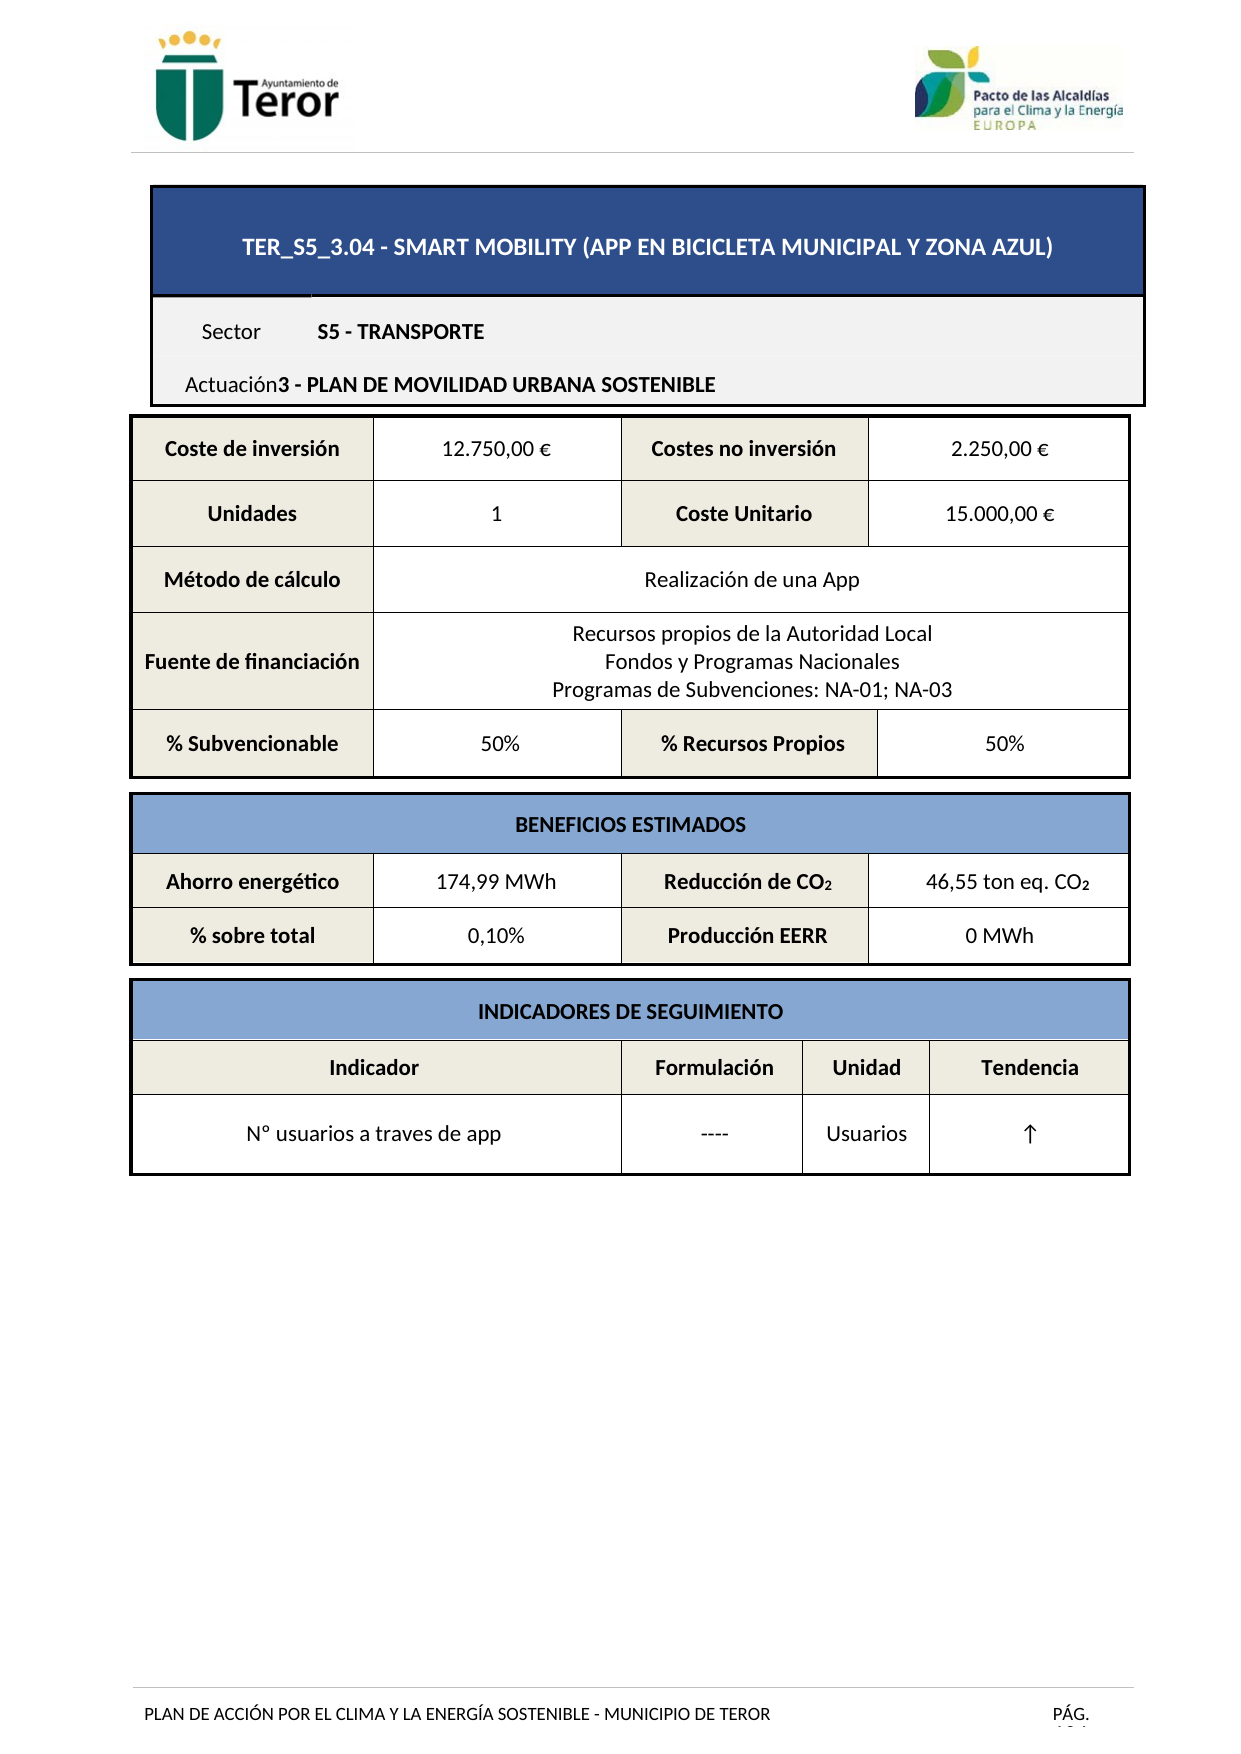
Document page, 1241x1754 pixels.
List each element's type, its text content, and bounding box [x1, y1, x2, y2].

table_cell 50% [878, 710, 1128, 776]
table_cell 174,99 MWh [374, 854, 621, 907]
table_cell 50% [374, 710, 621, 776]
table_cell Usuarios [803, 1095, 929, 1173]
table_cell Formulación [622, 1041, 802, 1094]
table_cell Ahorro energético [133, 854, 373, 907]
table_cell INDICADORES DE SEGUIMIENTO [133, 981, 1128, 1039]
table_cell Reducción de CO2 [622, 854, 868, 907]
table_cell Nº usuarios a traves de app [133, 1095, 621, 1173]
table_cell % Recursos Propios [622, 710, 877, 776]
table_cell 0 MWh [869, 908, 1128, 962]
picture [144, 23, 356, 152]
table_cell 15.000,00 € [869, 481, 1128, 546]
picture [915, 46, 1123, 130]
table_cell Realización de una App [374, 547, 1128, 612]
table_cell Unidad [803, 1041, 929, 1094]
table_cell 46,55 ton eq. CO2 [869, 854, 1128, 907]
table_cell % sobre total [133, 908, 373, 962]
table_cell Unidades [133, 481, 373, 546]
table_header 2.250,00 € [869, 418, 1128, 480]
table_cell ---- [622, 1095, 802, 1173]
table_cell % Subvencionable [133, 710, 373, 776]
table_cell Método de cálculo [133, 547, 373, 612]
table_cell 1 [374, 481, 621, 546]
table_header 12.750,00 € [374, 418, 621, 480]
table_cell Fuente de financiación [133, 613, 373, 709]
table_cell [131, 966, 1129, 978]
table_cell BENEFICIOS ESTIMADOS [133, 795, 1128, 853]
table_cell Tendencia [930, 1041, 1128, 1094]
table_cell [131, 779, 1129, 792]
table_cell Producción EERR [622, 908, 868, 962]
table_cell Indicador [133, 1041, 621, 1094]
table_cell Coste Unitario [622, 481, 868, 546]
table_cell Recursos propios de la Autoridad Local Fondos y Programas Nacionales Programas de Subvenciones: NA-01; NA-03 [374, 613, 1128, 709]
table_header Costes no inversión [622, 418, 868, 480]
table_cell ↑ [930, 1095, 1128, 1173]
table_cell 0,10% [374, 908, 621, 962]
table_header Coste de inversión [133, 418, 373, 480]
